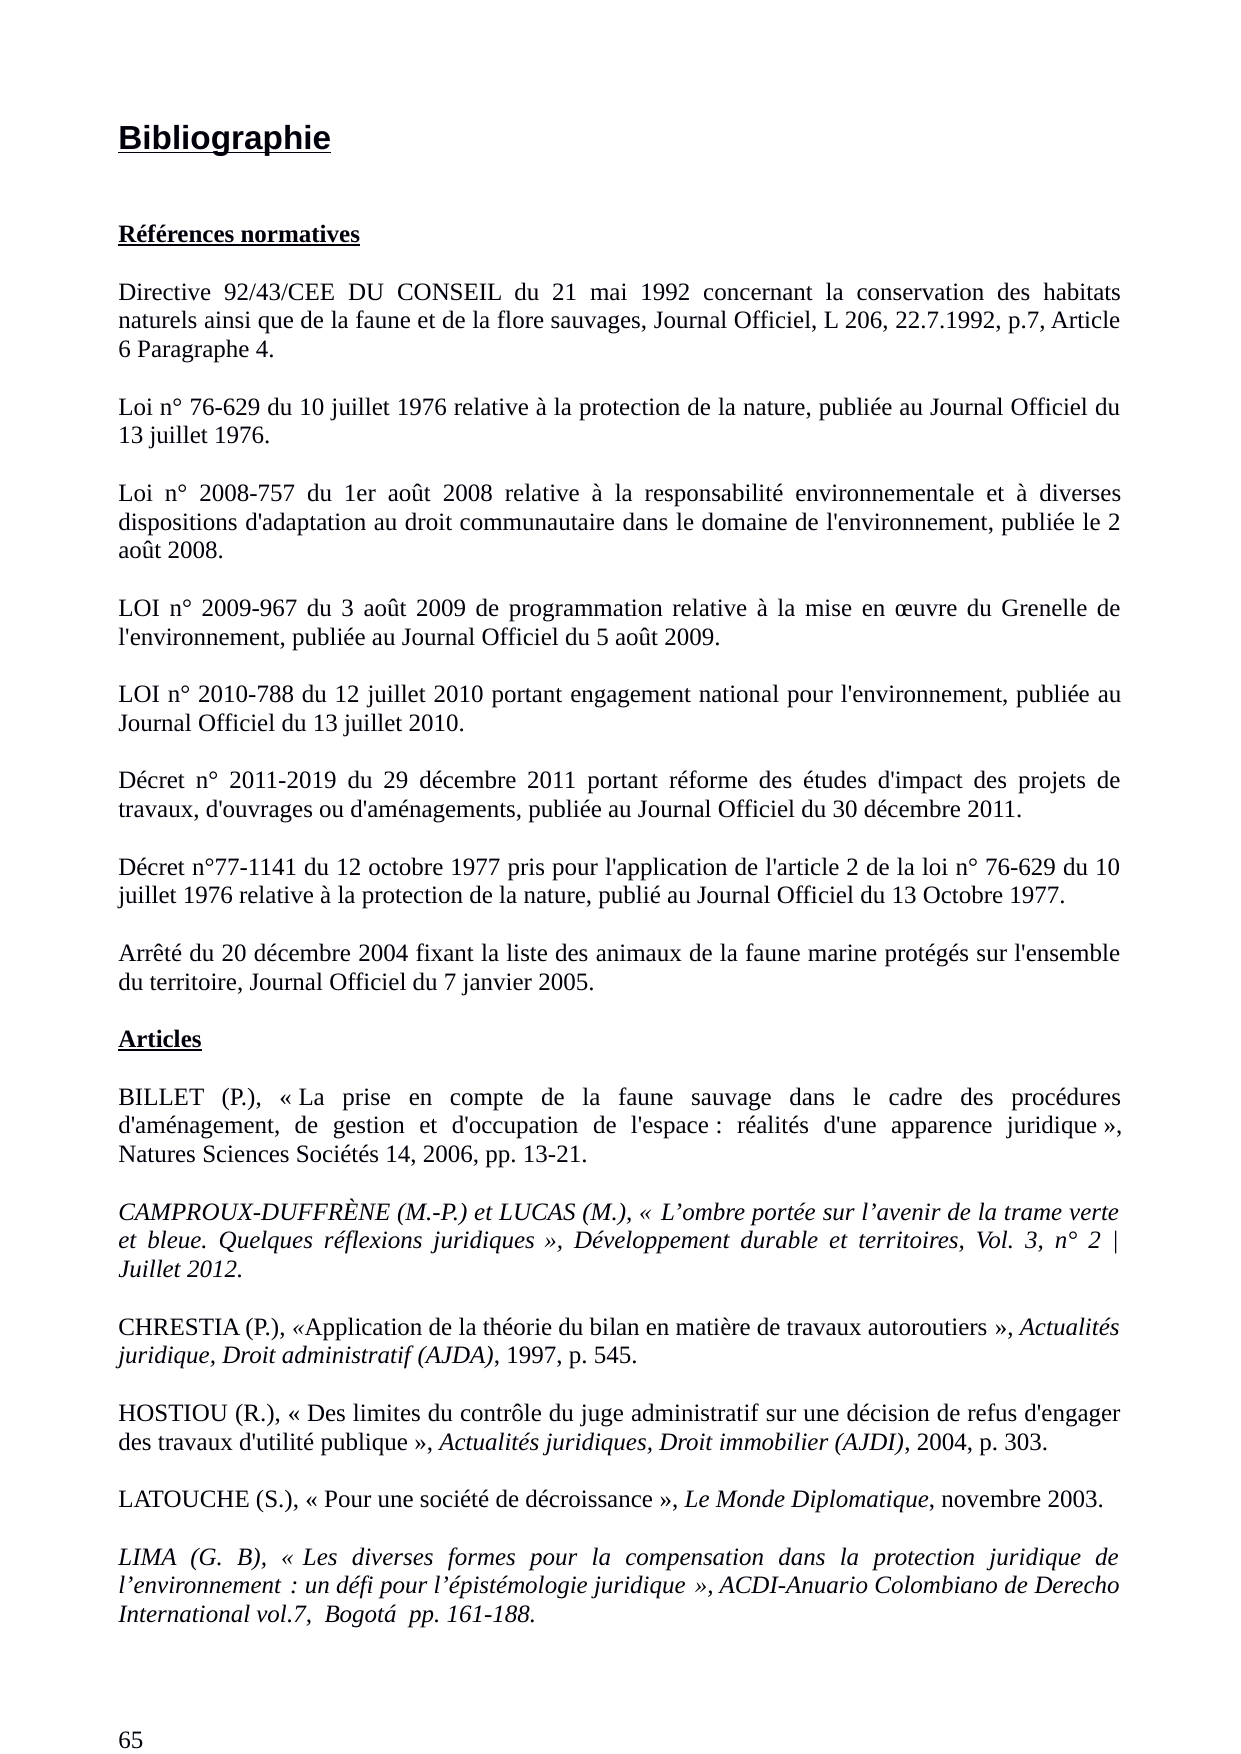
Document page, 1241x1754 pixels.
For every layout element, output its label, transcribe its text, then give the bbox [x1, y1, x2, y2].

text Références normatives [118, 219, 1122, 248]
text Loi n° 2008-757 du 1er août 2008 relative à la responsabilité environnementale et à diverses dispositions d'adaptation au droit communautaire dans le domaine de l'environnement, publiée le 2 août 2008. [118, 478, 1122, 564]
text BILLET (P.), « La prise en compte de la faune sauvage dans le cadre des procédures d'aménagement, de gestion et d'occupation de l'espace : réalités d'une apparence juridique », Natures Sciences Sociétés 14, 2006, pp. 13-21. [118, 1082, 1122, 1168]
text CAMPROUX-DUFFRÈNE (M.-P.) et LUCAS (M.), « L’ombre portée sur l’avenir de la trame verte et bleue. Quelques réflexions juridiques », Développement durable et territoires, Vol. 3, n° 2 | Juillet 2012. [118, 1197, 1122, 1283]
text Décret n° 2011-2019 du 29 décembre 2011 portant réforme des études d'impact des projets de travaux, d'ouvrages ou d'aménagements, publiée au Journal Officiel du 30 décembre 2011. [118, 765, 1122, 823]
text LIMA (G. B), « Les diverses formes pour la compensation dans la protection juridique de l’environnement : un défi pour l’épistémologie juridique », ACDI-Anuario Colombiano de Derecho International vol.7, Bogotá pp. 161-188. [118, 1542, 1122, 1628]
text Bibliographie [118, 118, 1122, 157]
text CHRESTIA (P.), «Application de la théorie du bilan en matière de travaux autoroutiers », Actualités juridique, Droit administratif (AJDA), 1997, p. 545. [118, 1312, 1122, 1369]
text Loi n° 76-629 du 10 juillet 1976 relative à la protection de la nature, publiée au Journal Officiel du 13 juillet 1976. [118, 392, 1122, 449]
text Arrêté du 20 décembre 2004 fixant la liste des animaux de la faune marine protégés sur l'ensemble du territoire, Journal Officiel du 7 janvier 2005. [118, 938, 1122, 995]
text Décret n°77-1141 du 12 octobre 1977 pris pour l'application de l'article 2 de la loi n° 76-629 du 10 juillet 1976 relative à la protection de la nature, publié au Journal Officiel du 13 Octobre 1977. [118, 852, 1122, 909]
text LATOUCHE (S.), « Pour une société de décroissance », Le Monde Diplomatique, novembre 2003. [118, 1484, 1122, 1513]
text Directive 92/43/CEE DU CONSEIL du 21 mai 1992 concernant la conservation des habitats naturels ainsi que de la faune et de la flore sauvages, Journal Officiel, L 206, 22.7.1992, p.7, Article 6 Paragraphe 4. [118, 277, 1122, 363]
text HOSTIOU (R.), « Des limites du contrôle du juge administratif sur une décision de refus d'engager des travaux d'utilité publique », Actualités juridiques, Droit immobilier (AJDI), 2004, p. 303. [118, 1398, 1122, 1455]
text Articles [118, 1024, 1122, 1053]
text LOI n° 2009-967 du 3 août 2009 de programmation relative à la mise en œuvre du Grenelle de l'environnement, publiée au Journal Officiel du 5 août 2009. [118, 593, 1122, 650]
text LOI n° 2010-788 du 12 juillet 2010 portant engagement national pour l'environnement, publiée au Journal Officiel du 13 juillet 2010. [118, 679, 1122, 737]
